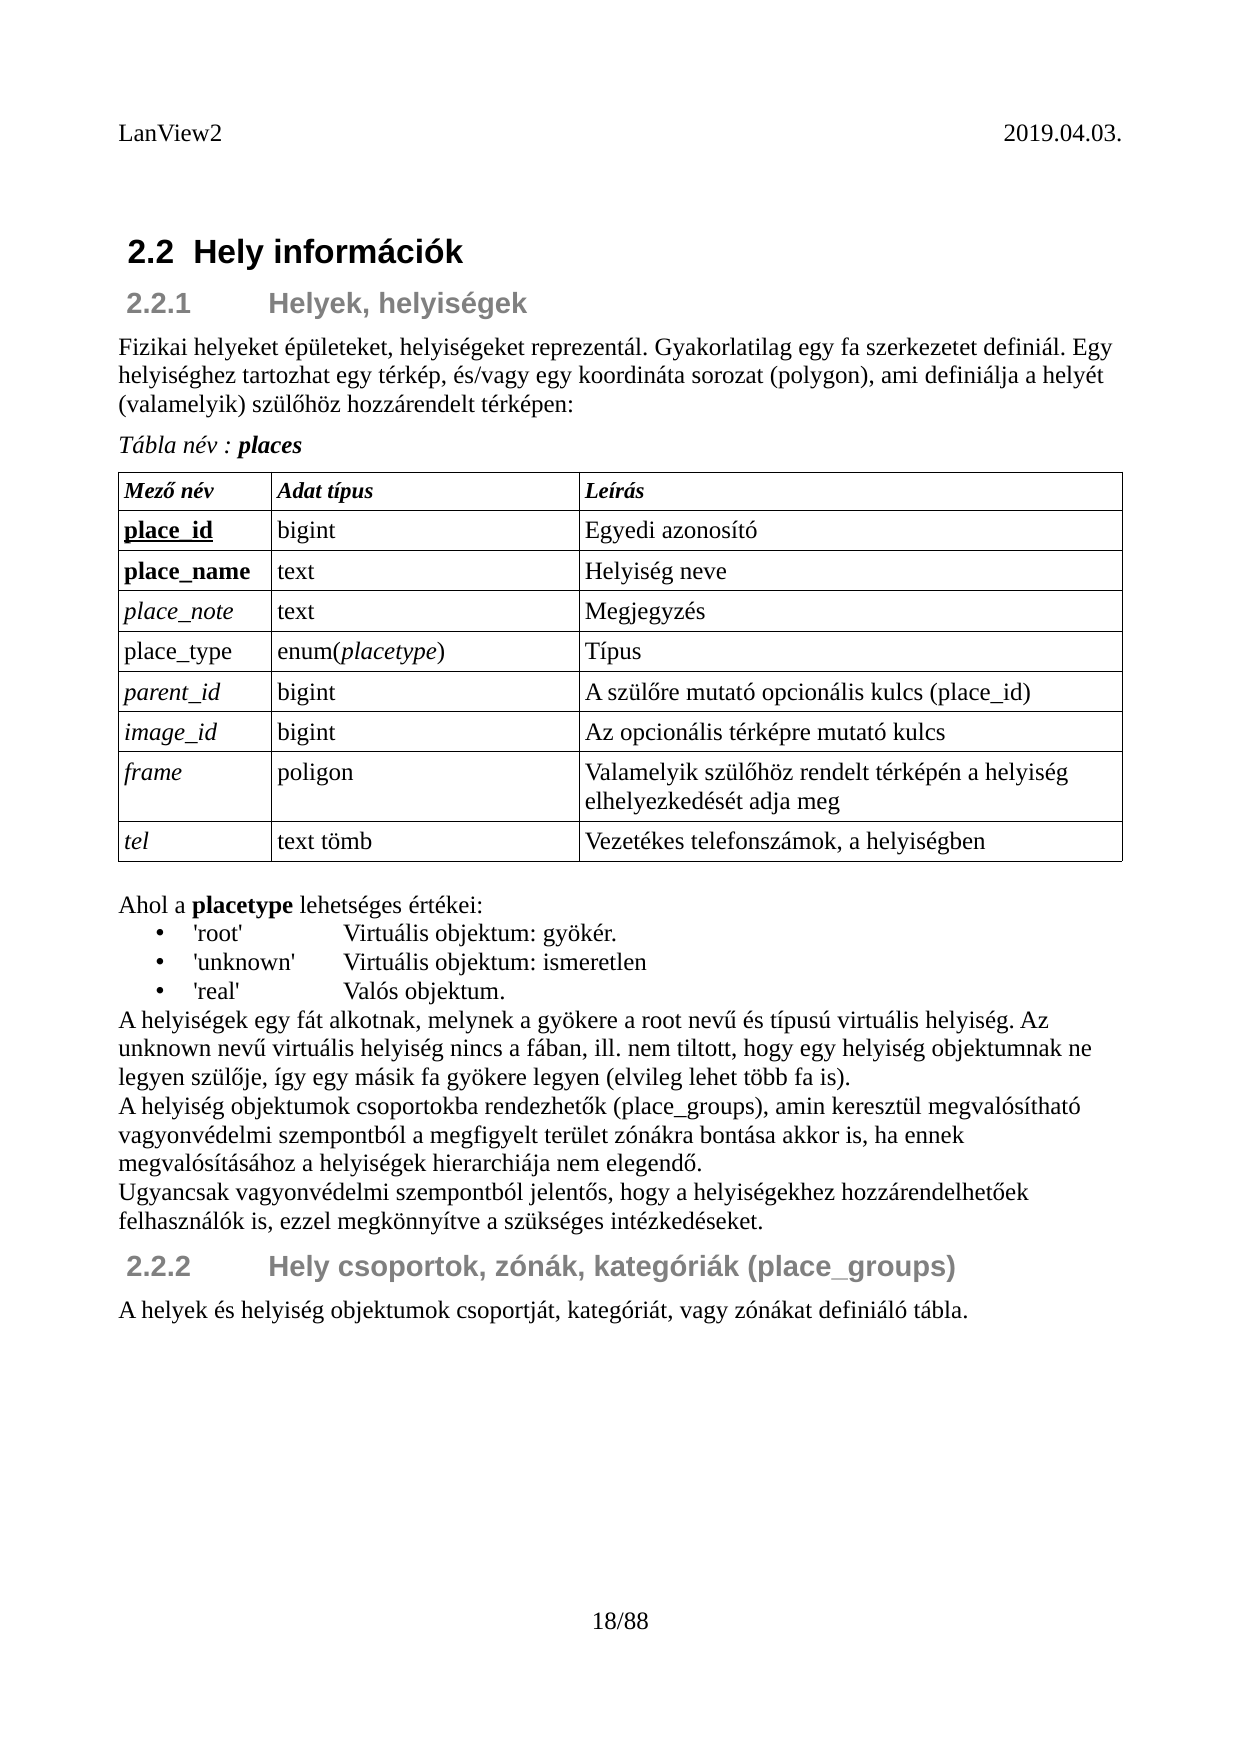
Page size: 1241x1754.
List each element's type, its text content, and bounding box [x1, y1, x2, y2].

table_cell Típus [580, 632, 1122, 671]
table_cell place_name [119, 551, 271, 590]
table_cell place_type [119, 632, 271, 671]
list 'real' Valós objektum. [156, 976, 1122, 1005]
table_header Mező név [119, 473, 271, 509]
table_cell bigint [272, 511, 579, 550]
table_cell Valamelyik szülőhöz rendelt térképén a helyiség elhelyezkedését adja meg [580, 752, 1122, 821]
subtitle Helyek, helyiségek [118, 286, 1122, 319]
table_cell tel [119, 822, 271, 861]
subtitle Hely információk [118, 232, 1122, 271]
text A helyiség objektumok csoportokba rendezhetők (place_groups), amin keresztül megvalósítható vagyonvédelmi szempontból a megfigyelt terület zónákra bontása akkor is, ha ennek megvalósításához a helyiségek hierarchiája nem elegendő. [118, 1091, 1122, 1177]
table_cell text [272, 551, 579, 590]
list 'unknown' Virtuális objektum: ismeretlen [156, 947, 1122, 976]
table_cell image_id [119, 712, 271, 751]
list 'root' Virtuális objektum: gyökér. [156, 918, 1122, 947]
table_cell bigint [272, 712, 579, 751]
table_cell parent_id [119, 672, 271, 711]
table_cell text [272, 591, 579, 631]
table_cell frame [119, 752, 271, 821]
text Ahol a placetype lehetséges értékei: [118, 890, 1122, 918]
table_cell bigint [272, 672, 579, 711]
table_cell poligon [272, 752, 579, 821]
text Fizikai helyeket épületeket, helyiségeket reprezentál. Gyakorlatilag egy fa szerkezetet definiál. Egy helyiséghez tartozhat egy térkép, és/vagy egy koordináta sorozat (polygon), ami definiálja a helyét (valamelyik) szülőhöz hozzárendelt térképen: [118, 332, 1122, 418]
text Tábla név : places [118, 430, 1122, 459]
table_header Leírás [580, 473, 1122, 509]
table_cell Az opcionális térképre mutató kulcs [580, 712, 1122, 751]
text A helyiségek egy fát alkotnak, melynek a gyökere a root nevű és típusú virtuális helyiség. Az unknown nevű virtuális helyiség nincs a fában, ill. nem tiltott, hogy egy helyiség objektumnak ne legyen szülője, így egy másik fa gyökere legyen (elvileg lehet több fa is). [118, 1005, 1122, 1091]
table_cell place_note [119, 591, 271, 631]
table_cell text tömb [272, 822, 579, 861]
table_header Adat típus [272, 473, 579, 509]
table_cell Vezetékes telefonszámok, a helyiségben [580, 822, 1122, 861]
text Ugyancsak vagyonvédelmi szempontból jelentős, hogy a helyiségekhez hozzárendelhetőek felhasználók is, ezzel megkönnyítve a szükséges intézkedéseket. [118, 1177, 1122, 1235]
table_cell Megjegyzés [580, 591, 1122, 631]
table_cell enum(placetype) [272, 632, 579, 671]
table_cell A szülőre mutató opcionális kulcs (place_id) [580, 672, 1122, 711]
table_cell place_id [119, 511, 271, 550]
table_cell Helyiség neve [580, 551, 1122, 590]
text A helyek és helyiség objektumok csoportját, kategóriát, vagy zónákat definiáló tábla. [118, 1295, 1122, 1324]
subtitle Hely csoportok, zónák, kategóriák (place_groups) [118, 1249, 1122, 1283]
table_cell Egyedi azonosító [580, 511, 1122, 550]
